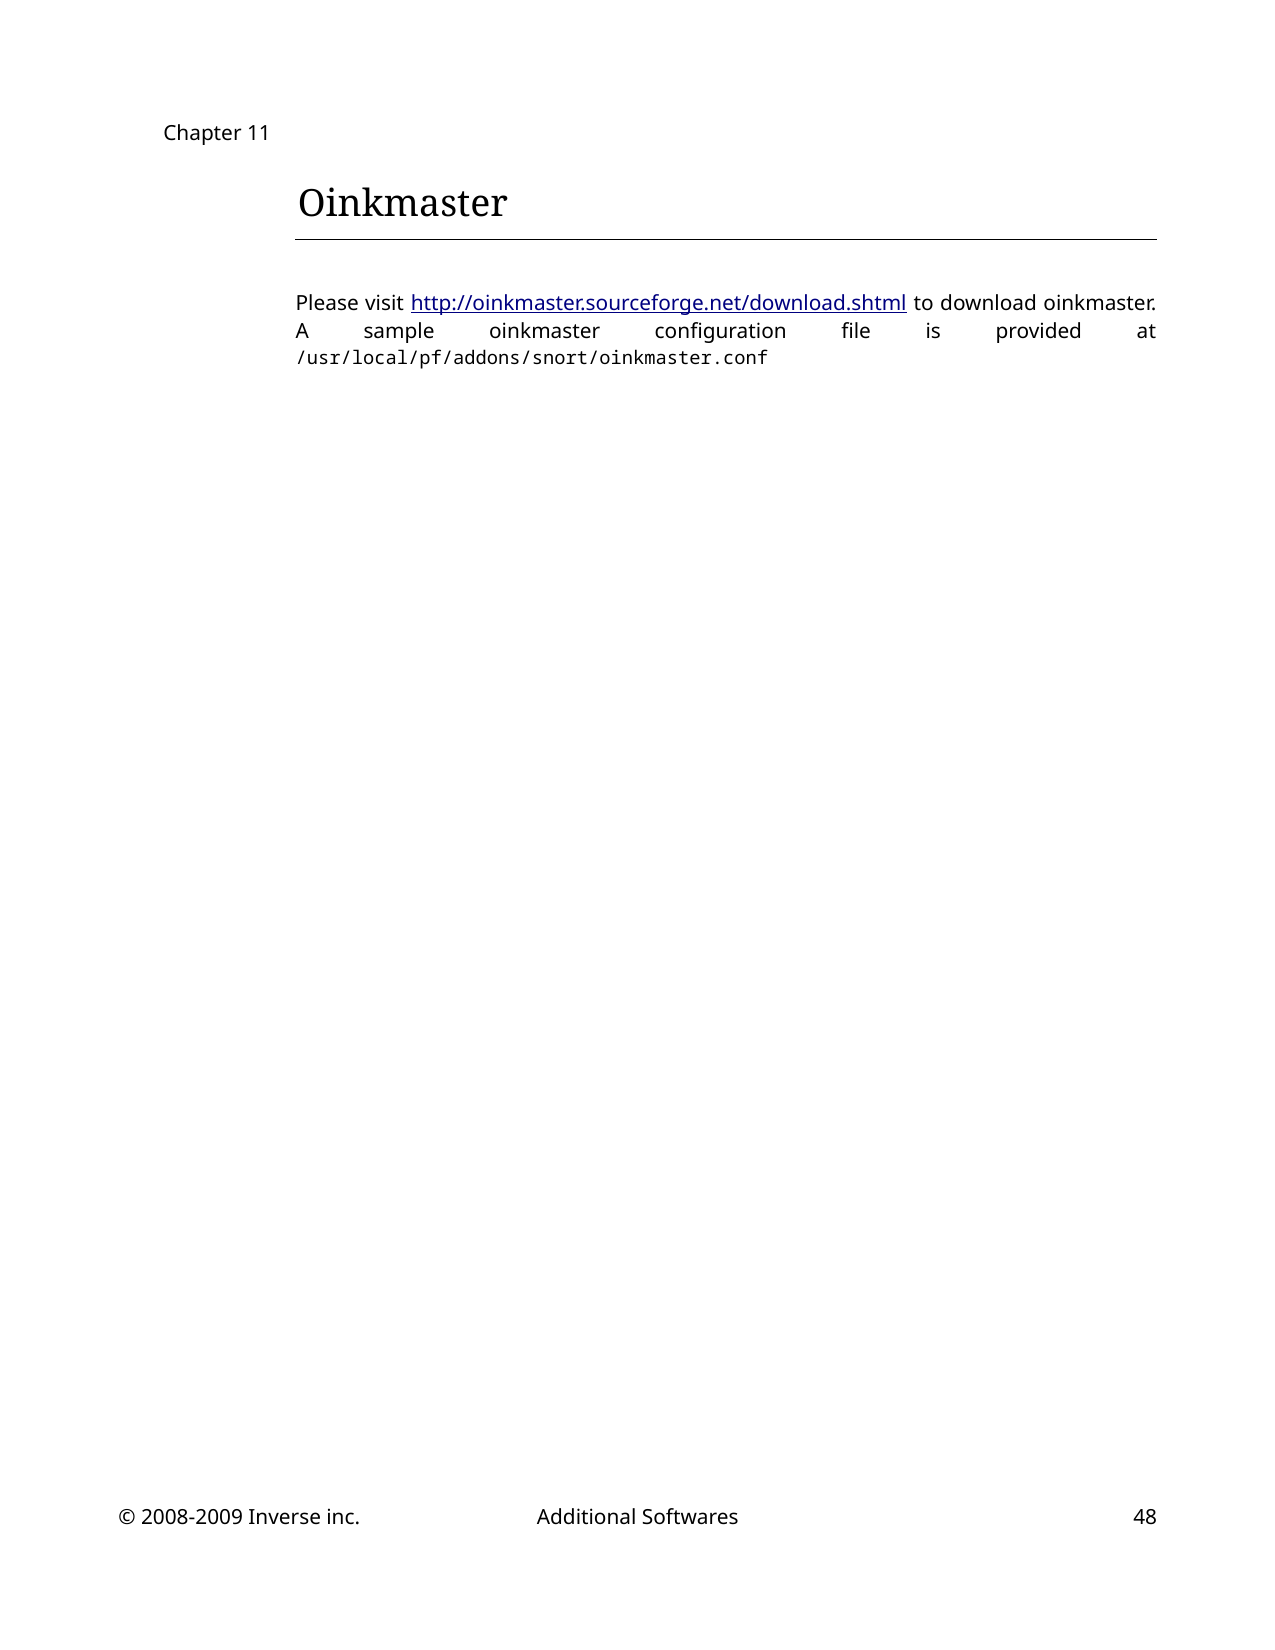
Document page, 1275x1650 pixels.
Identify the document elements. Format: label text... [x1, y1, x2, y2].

text Please visit http://oinkmaster.sourceforge.net/download.shtml to download oinkmaster. A sample oinkmaster configuration file is provided at /usr/local/pf/addons/snort/oinkmaster.conf [295, 288, 1157, 370]
subtitle Oinkmaster [295, 176, 1157, 239]
